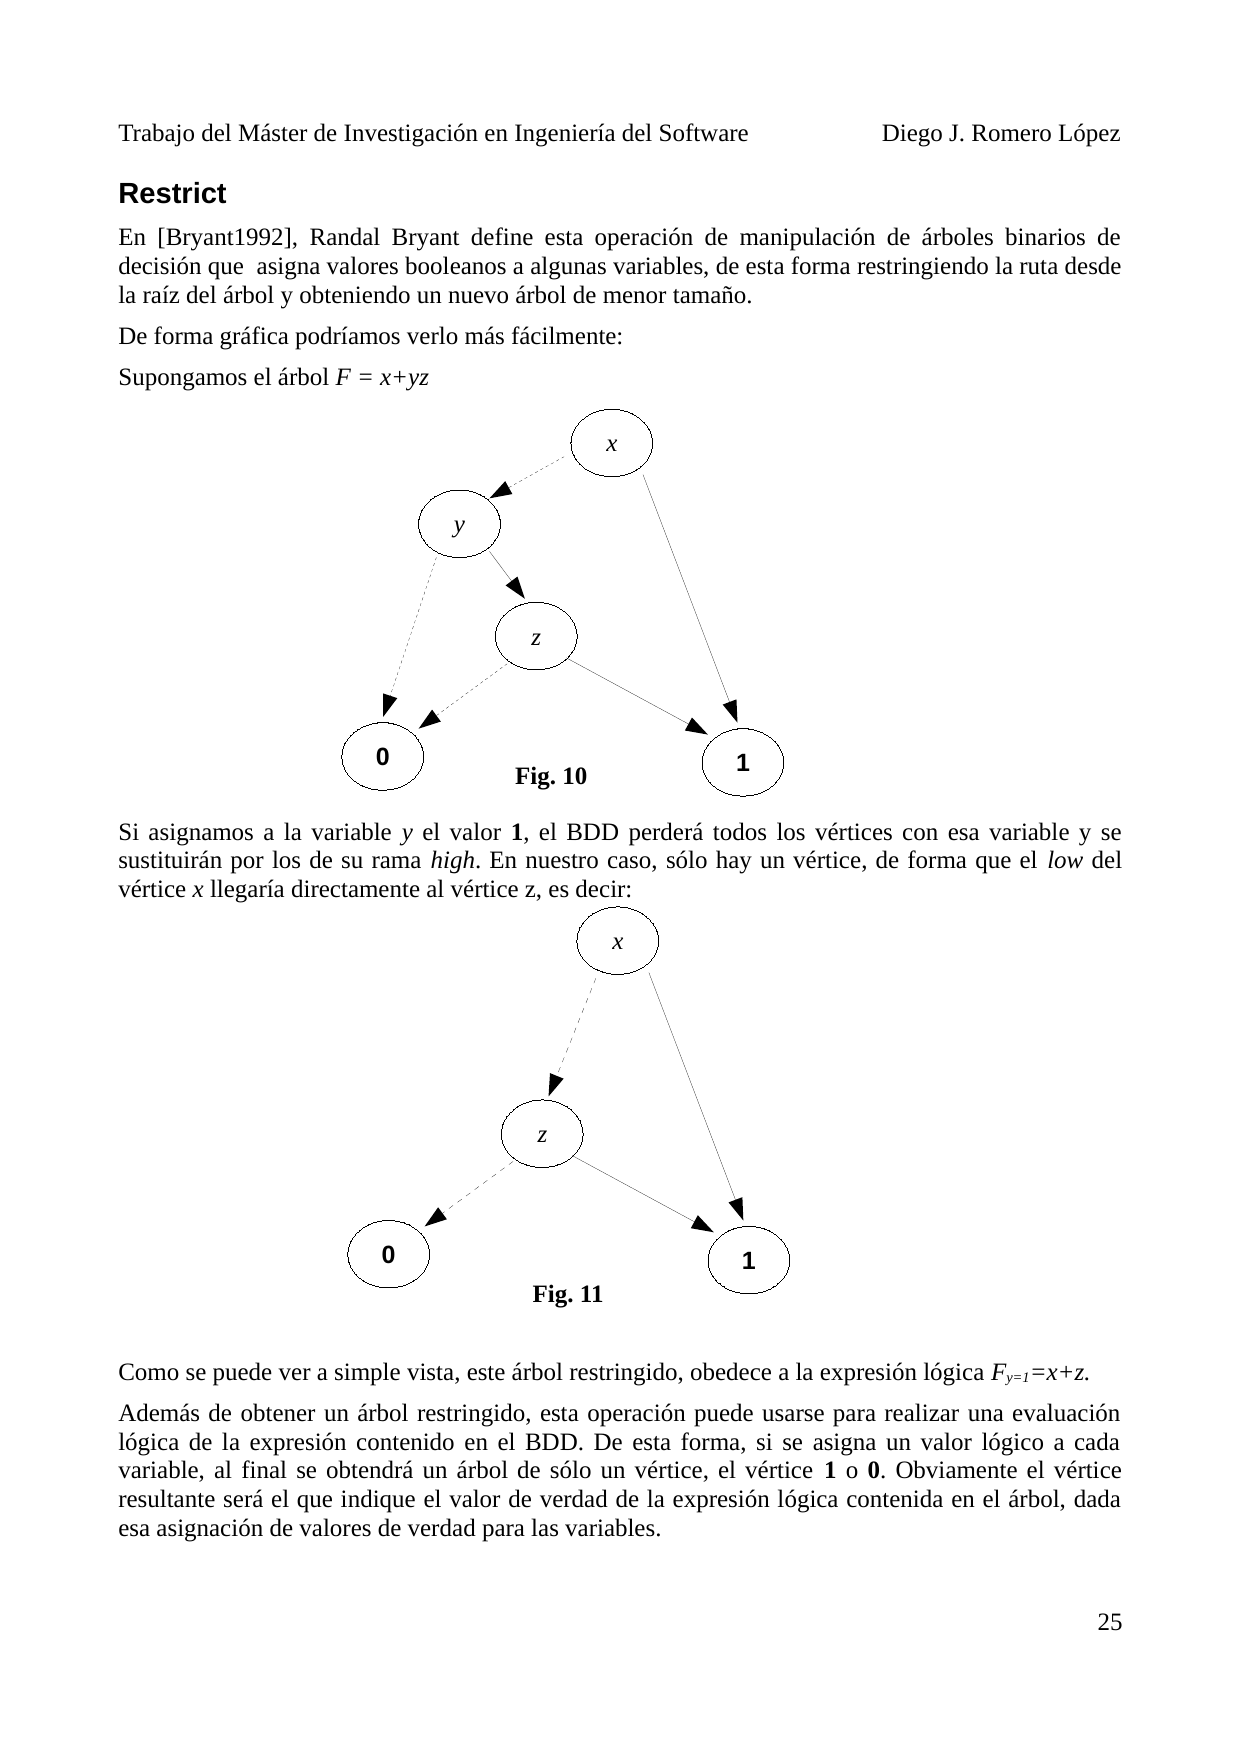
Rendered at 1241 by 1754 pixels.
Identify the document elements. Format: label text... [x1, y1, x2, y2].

text Si asignamos a la variable y el valor 1, el BDD perderá todos los vértices con esa variable y se sustituirán por los de su rama high. En nuestro caso, sólo hay un vértice, de forma que el low del vértice x llegaría directamente al vértice z, es decir: [118, 404, 1122, 903]
text Además de obtener un árbol restringido, esta operación puede usarse para realizar una evaluación lógica de la expresión contenido en el BDD. De esta forma, si se asigna un valor lógico a cada variable, al final se obtendrá un árbol de sólo un vértice, el vértice 1 o 0. Obviamente el vértice resultante será el que indique el valor de verdad de la expresión lógica contenida en el árbol, dada esa asignación de valores de verdad para las variables. [118, 1398, 1122, 1542]
subtitle Restrict [118, 176, 1122, 210]
text De forma gráfica podríamos verlo más fácilmente: [118, 321, 1122, 350]
text Supongamos el árbol F = x+yz [118, 362, 1122, 391]
text Como se puede ver a simple vista, este árbol restringido, obedece a la expresión lógica Fy=1=x+z. [118, 1357, 1122, 1385]
text En [Bryant1992], Randal Bryant define esta operación de manipulación de árboles binarios de decisión que asigna valores booleanos a algunas variables, de esta forma restringiendo la ruta desde la raíz del árbol y obteniendo un nuevo árbol de menor tamaño. [118, 222, 1122, 309]
